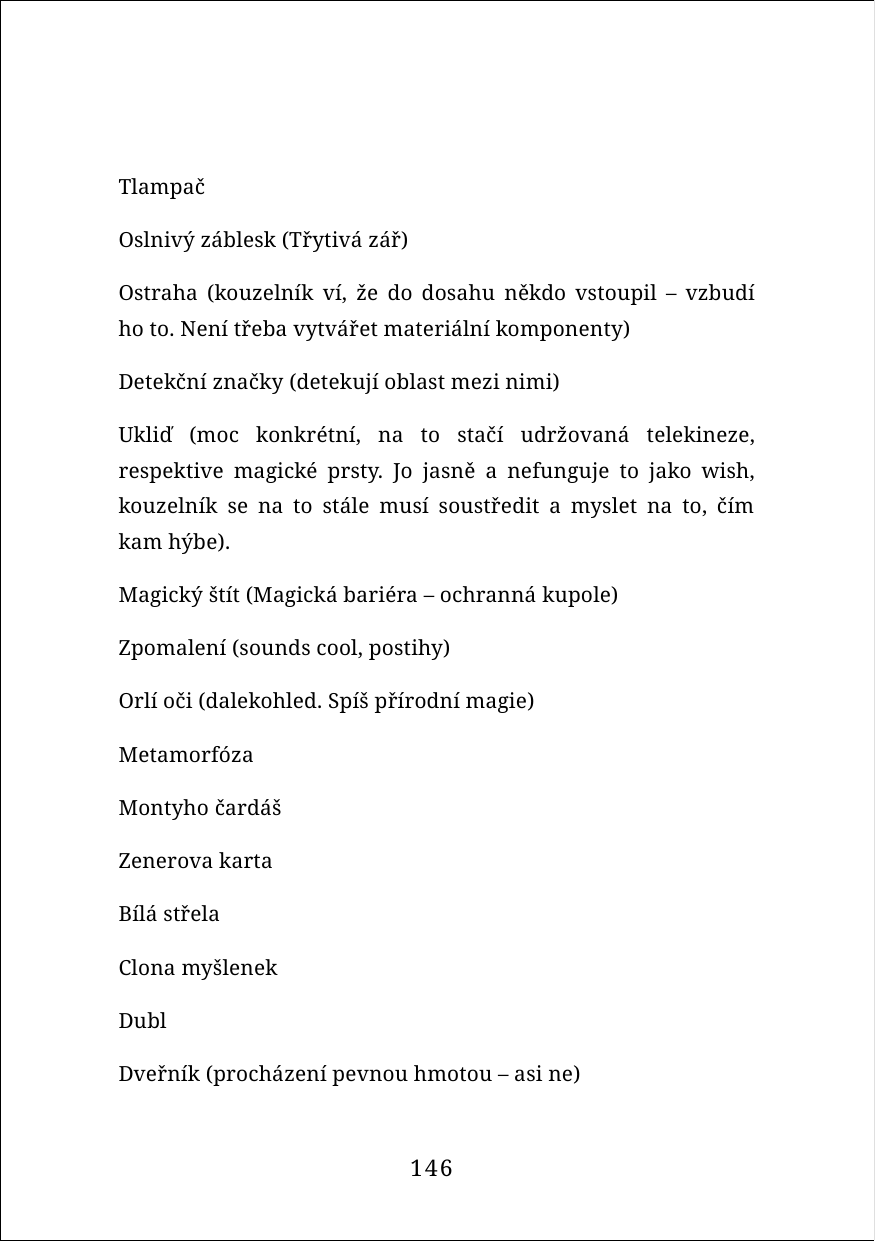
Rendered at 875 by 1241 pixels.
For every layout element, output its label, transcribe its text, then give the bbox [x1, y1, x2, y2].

text Detekční značky (detekují oblast mezi nimi) [118, 367, 756, 395]
text Montyho čardáš [118, 793, 756, 821]
text Orlí oči (dalekohled. Spíš přírodní magie) [118, 686, 756, 715]
text Ostraha (kouzelník ví, že do dosahu někdo vstoupil – vzbudí ho to. Není třeba vytvářet materiální komponenty) [118, 278, 756, 342]
text Bílá střela [118, 899, 756, 928]
text Oslnivý záblesk (Třytivá zář) [118, 225, 756, 253]
text Zpomalení (sounds cool, postihy) [118, 633, 756, 662]
text Magický štít (Magická bariéra – ochranná kupole) [118, 580, 756, 608]
text Dubl [118, 1006, 756, 1034]
text Clona myšlenek [118, 953, 756, 981]
text Zenerova karta [118, 846, 756, 874]
text Dveřník (procházení pevnou hmotou – asi ne) [118, 1059, 756, 1087]
text Ukliď (moc konkrétní, na to stačí udržovaná telekineze, respektive magické prsty. Jo jasně a nefunguje to jako wish, kouzelník se na to stále musí soustředit a myslet na to, čím kam hýbe). [118, 420, 756, 555]
text Metamorfóza [118, 740, 756, 768]
text Tlampač [118, 172, 756, 200]
